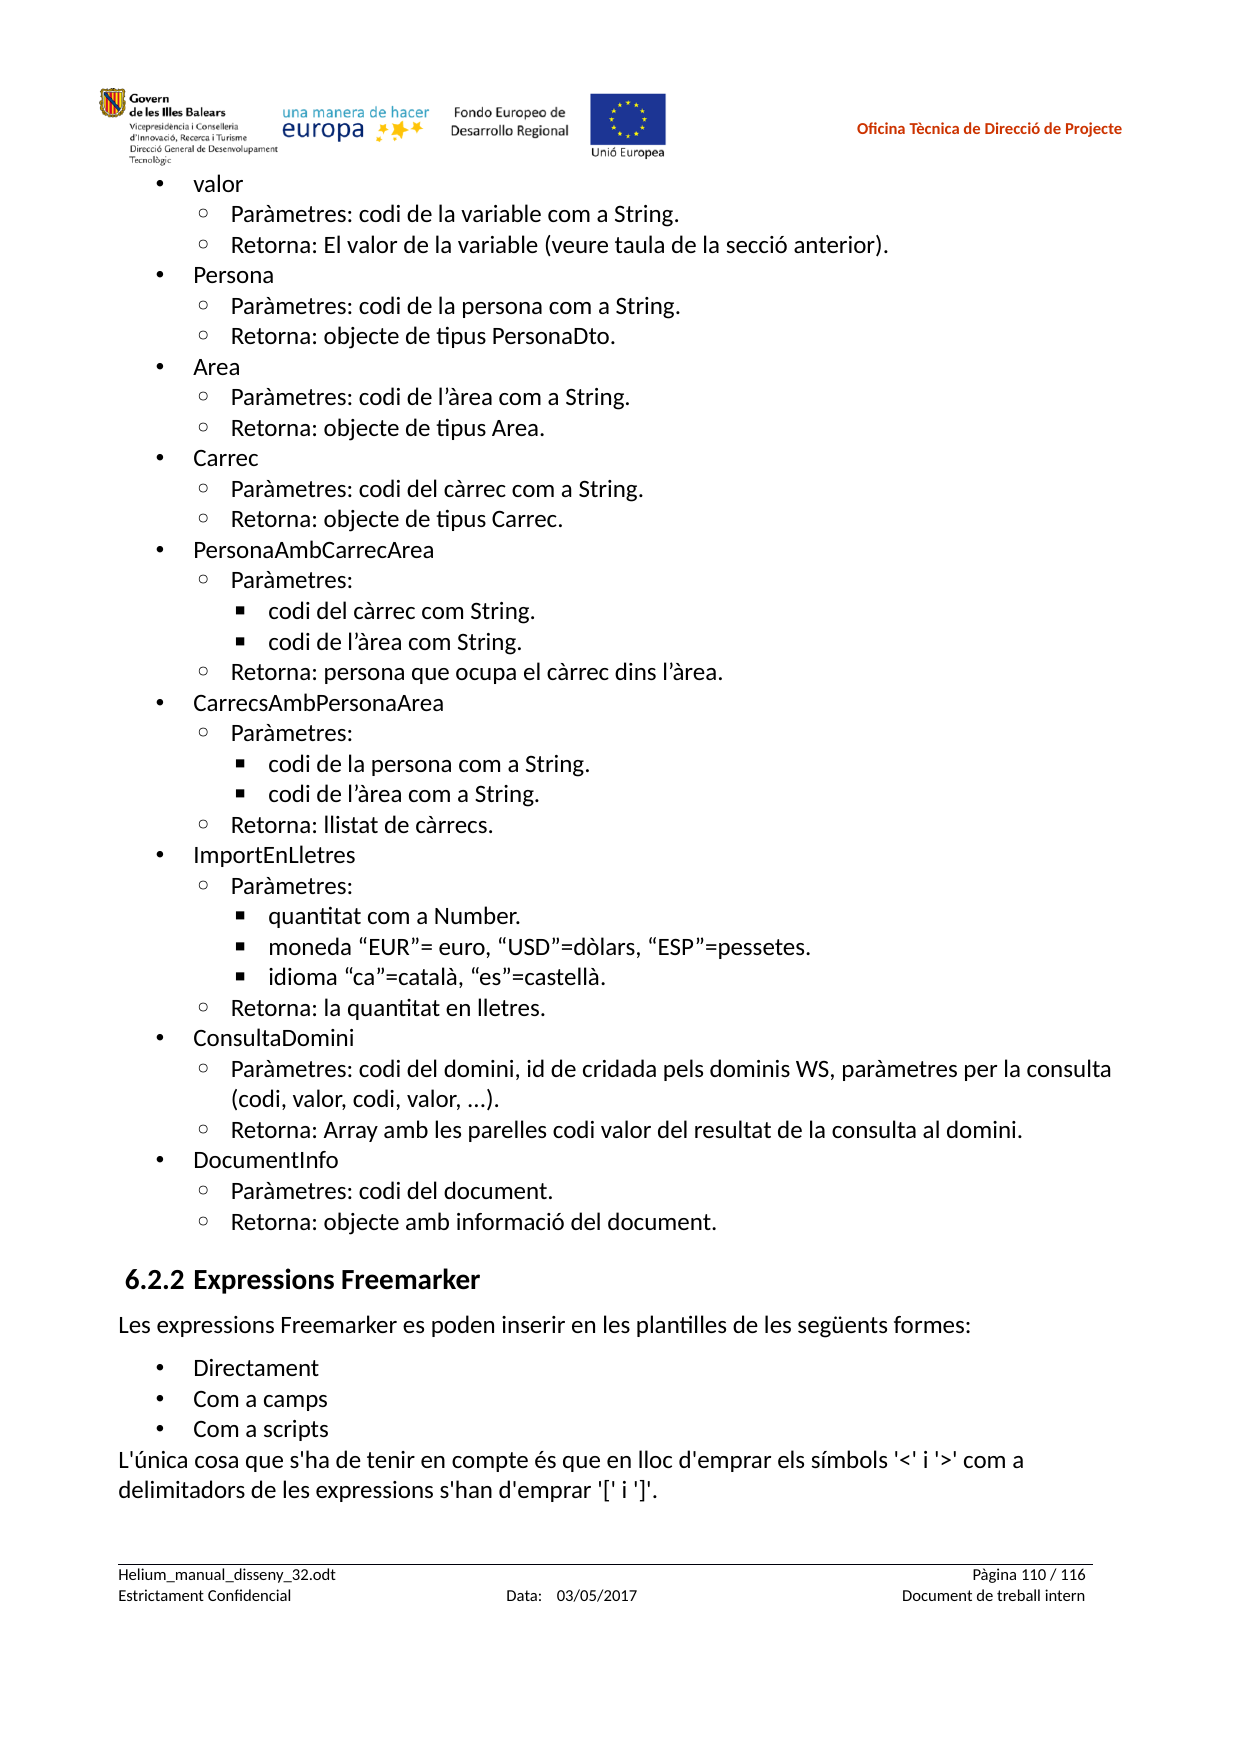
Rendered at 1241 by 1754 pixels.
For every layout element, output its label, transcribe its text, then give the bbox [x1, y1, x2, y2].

list Retorna: objecte de tipus PersonaDto. [193, 321, 1122, 351]
text Les expressions Freemarker es poden inserir en les plantilles de les següents formes: [118, 1309, 1122, 1340]
list PersonaAmbCarrecArea [156, 534, 1122, 565]
list Retorna: objecte de tipus Carrec. [193, 504, 1122, 534]
list Retorna: la quantitat en lletres. [193, 992, 1122, 1022]
list ConsultaDomini [156, 1022, 1122, 1053]
list codi de l’àrea com String. [231, 626, 1122, 656]
list moneda “EUR”= euro, “USD”=dòlars, “ESP”=pessetes. [231, 931, 1122, 961]
list Paràmetres: [193, 717, 1122, 748]
list Retorna: Array amb les parelles codi valor del resultat de la consulta al domini. [193, 1114, 1122, 1144]
list codi del càrrec com String. [231, 595, 1122, 626]
picture [99, 87, 668, 166]
list idioma “ca”=català, “es”=castellà. [231, 961, 1122, 992]
list ImportEnLletres [156, 839, 1122, 870]
list Com a camps [156, 1383, 1122, 1413]
list codi de la persona com a String. [231, 748, 1122, 778]
list Paràmetres: [193, 870, 1122, 900]
list Paràmetres: codi del document. [193, 1175, 1122, 1206]
list Paràmetres: codi de la persona com a String. [193, 290, 1122, 321]
list Retorna: objecte de tipus Area. [193, 412, 1122, 443]
list DocumentInfo [156, 1144, 1122, 1175]
text L'única cosa que s'ha de tenir en compte és que en lloc d'emprar els símbols '<' i '>' com a delimitadors de les expressions s'han d'emprar '[' i ']'. [118, 1444, 1122, 1505]
list Retorna: llistat de càrrecs. [193, 809, 1122, 839]
list codi de l’àrea com a String. [231, 778, 1122, 809]
list Persona [156, 259, 1122, 290]
list Com a scripts [156, 1413, 1122, 1444]
list Directament [156, 1352, 1122, 1383]
list valor [156, 168, 1122, 198]
subtitle Expressions Freemarker [118, 1261, 1122, 1297]
list Paràmetres: codi de la variable com a String. [193, 198, 1122, 229]
list Area [156, 351, 1122, 382]
list CarrecsAmbPersonaArea [156, 687, 1122, 717]
list Retorna: objecte amb informació del document. [193, 1206, 1122, 1236]
list Paràmetres: codi del càrrec com a String. [193, 473, 1122, 504]
list Paràmetres: codi del domini, id de cridada pels dominis WS, paràmetres per la consulta (codi, valor, codi, valor, ...). [193, 1053, 1122, 1114]
list quantitat com a Number. [231, 900, 1122, 931]
list Retorna: persona que ocupa el càrrec dins l’àrea. [193, 656, 1122, 687]
list Paràmetres: [193, 565, 1122, 595]
list Paràmetres: codi de l’àrea com a String. [193, 382, 1122, 412]
list Carrec [156, 443, 1122, 473]
list Retorna: El valor de la variable (veure taula de la secció anterior). [193, 229, 1122, 259]
